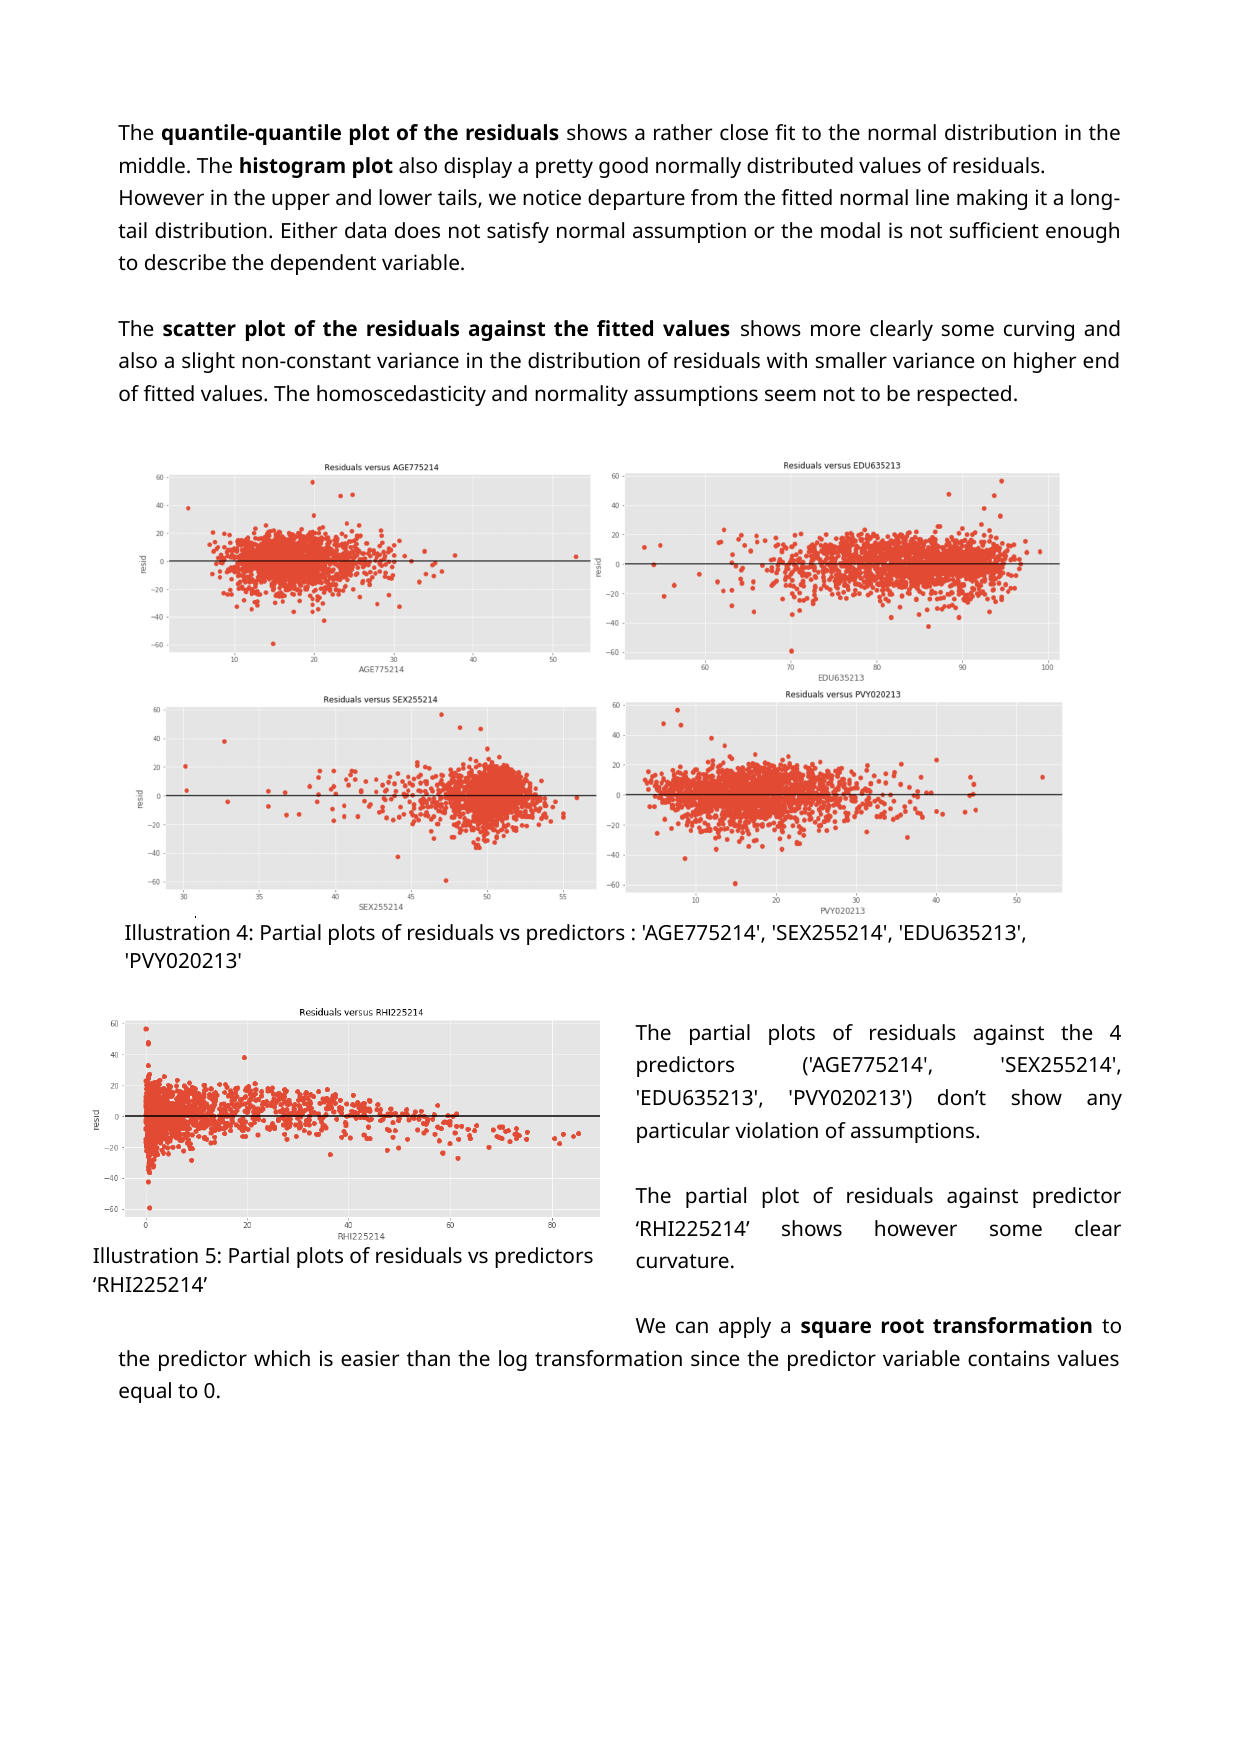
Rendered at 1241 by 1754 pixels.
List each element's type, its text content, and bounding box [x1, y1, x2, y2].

text The scatter plot of the residuals against the fitted values shows more clearly some curving and also a slight non-constant variance in the distribution of residuals with smaller variance on higher end of fitted values. The homoscedasticity and normality assumptions seem not to be respected. [118, 314, 1122, 407]
text We can apply a square root transformation to the predictor which is easier than the log transformation since the predictor variable contains values equal to 0. [118, 1311, 1122, 1405]
text Illustration 4: Partial plots of residuals vs predictors : 'AGE775214', 'SEX255214', 'EDU635213', 'PVY020213' [124, 918, 1091, 975]
picture [92, 995, 606, 1242]
text Illustration 5: Partial plots of residuals vs predictors ‘RHI225214’ [93, 1242, 605, 1298]
text However in the upper and lower tails, we notice departure from the fitted normal line making it a long-tail distribution. Either data does not satisfy normal assumption or the modal is not sufficient enough to describe the dependent variable. [118, 183, 1122, 277]
text The partial plot of residuals against predictor ‘RHI225214’ shows however some clear curvature. [605, 1181, 1122, 1275]
text The quantile-quantile plot of the residuals shows a rather close fit to the normal distribution in the middle. The histogram plot also display a pretty good normally distributed values of residuals. [118, 118, 1122, 179]
text The partial plots of residuals against the 4 predictors ('AGE775214', 'SEX255214', 'EDU635213', 'PVY020213') don’t show any particular violation of assumptions. [606, 1018, 1122, 1144]
picture [124, 451, 1072, 918]
